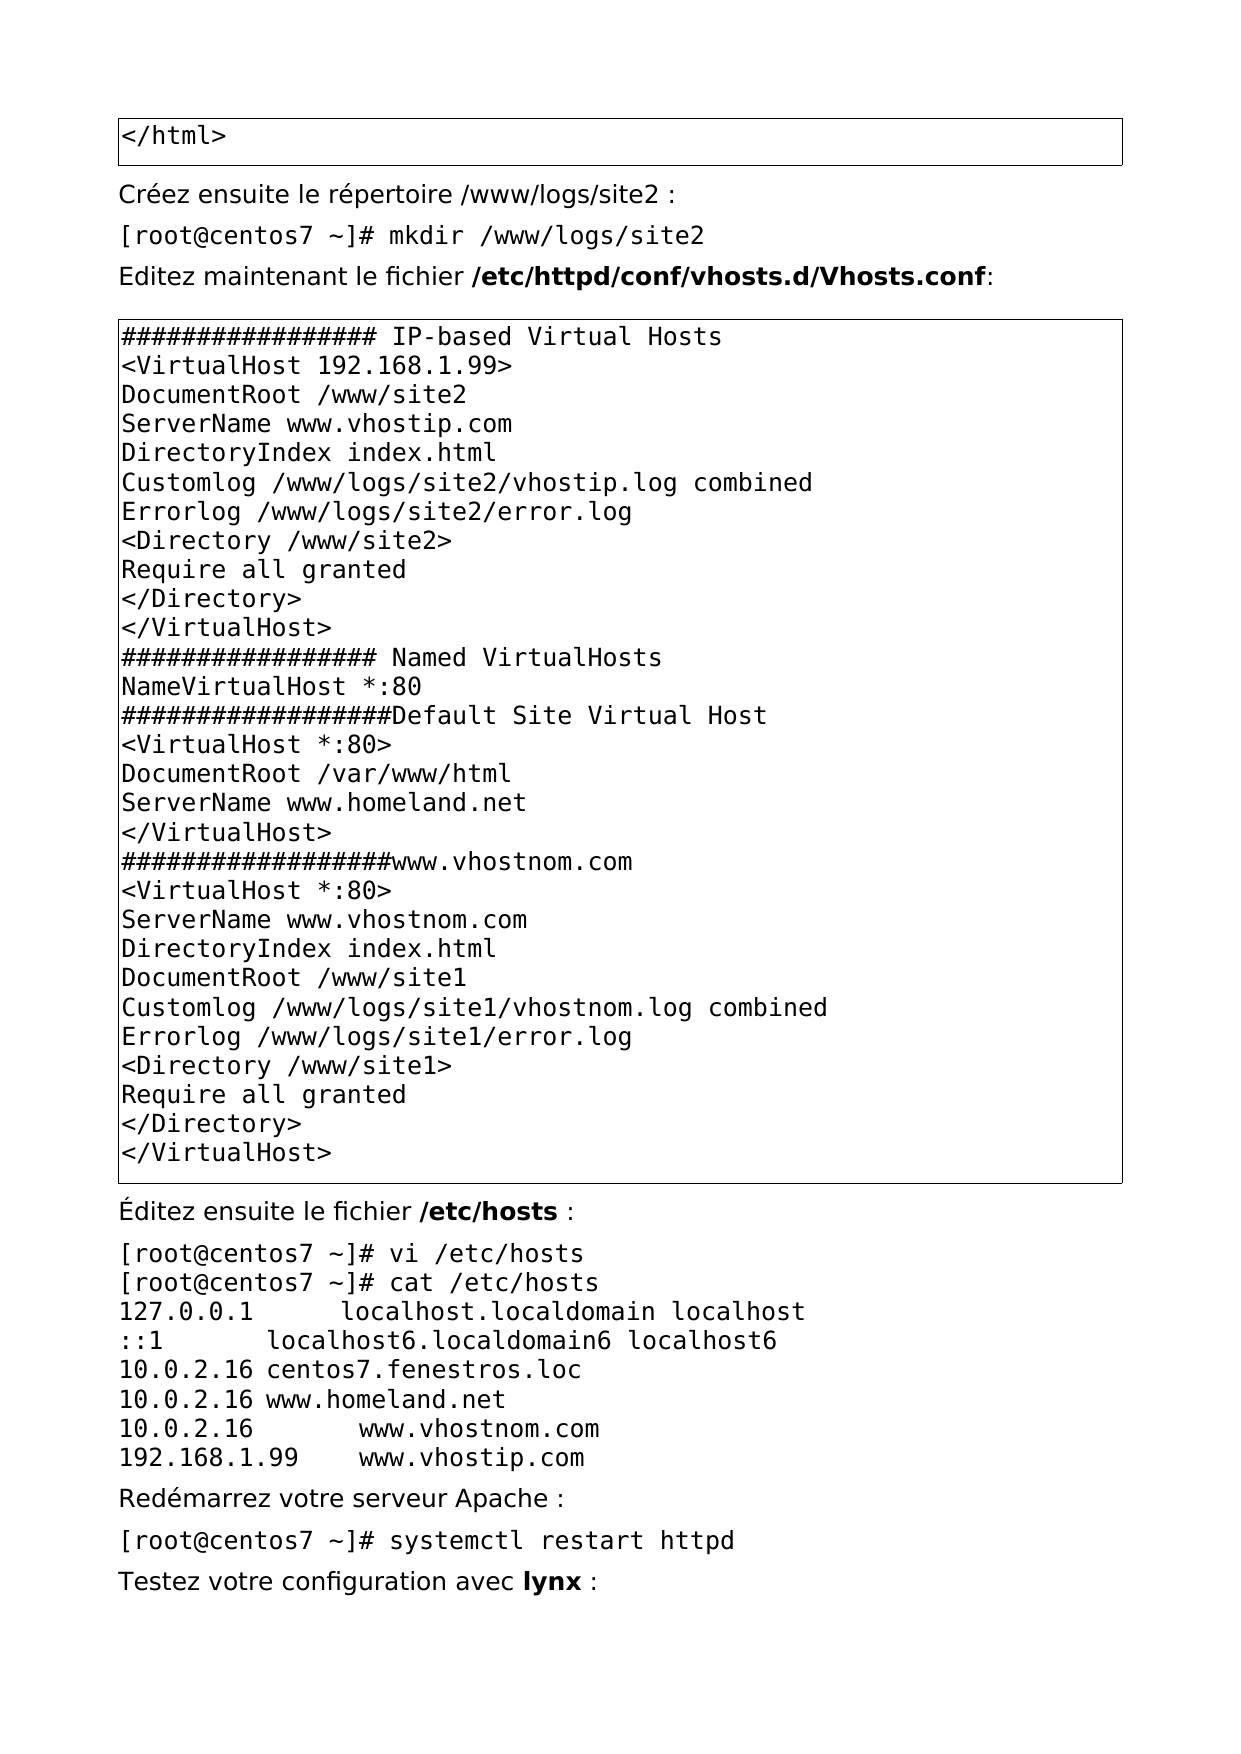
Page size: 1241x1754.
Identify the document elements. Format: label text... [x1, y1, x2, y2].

text Éditez ensuite le fichier /etc/hosts : [118, 1197, 1122, 1227]
text Redémarrez votre serveur Apache : [118, 1484, 1122, 1513]
text Testez votre configuration avec lynx : [118, 1567, 1122, 1596]
table_header </html> [119, 119, 1122, 165]
text [root@centos7 ~]# systemctl restart httpd [118, 1526, 1122, 1555]
text Créez ensuite le répertoire /www/logs/site2 : [118, 180, 1122, 209]
text [root@centos7 ~]# vi /etc/hosts [root@centos7 ~]# cat /etc/hosts 127.0.0.1 localhost.localdomain localhost ::1 localhost6.localdomain6 localhost6 10.0.2.16 centos7.fenestros.loc 10.0.2.16 www.homeland.net 10.0.2.16 www.vhostnom.com 192.168.1.99 www.vhostip.com [118, 1239, 1122, 1472]
text Editez maintenant le fichier /etc/httpd/conf/vhosts.d/Vhosts.conf: [118, 262, 1122, 292]
table_header ################# IP-based Virtual Hosts <VirtualHost 192.168.1.99> DocumentRoot /www/site2 ServerName www.vhostip.com DirectoryIndex index.html Customlog /www/logs/site2/vhostip.log combined Errorlog /www/logs/site2/error.log <Directory /www/site2> Require all granted </Directory> </VirtualHost> ################# Named VirtualHosts NameVirtualHost *:80 ##################Default Site Virtual Host <VirtualHost *:80> DocumentRoot /var/www/html ServerName www.homeland.net </VirtualHost> ##################www.vhostnom.com <VirtualHost *:80> ServerName www.vhostnom.com DirectoryIndex index.html DocumentRoot /www/site1 Customlog /www/logs/site1/vhostnom.log combined Errorlog /www/logs/site1/error.log <Directory /www/site1> Require all granted </Directory> </VirtualHost> [119, 320, 1122, 1182]
text [root@centos7 ~]# mkdir /www/logs/site2 [118, 222, 1122, 251]
